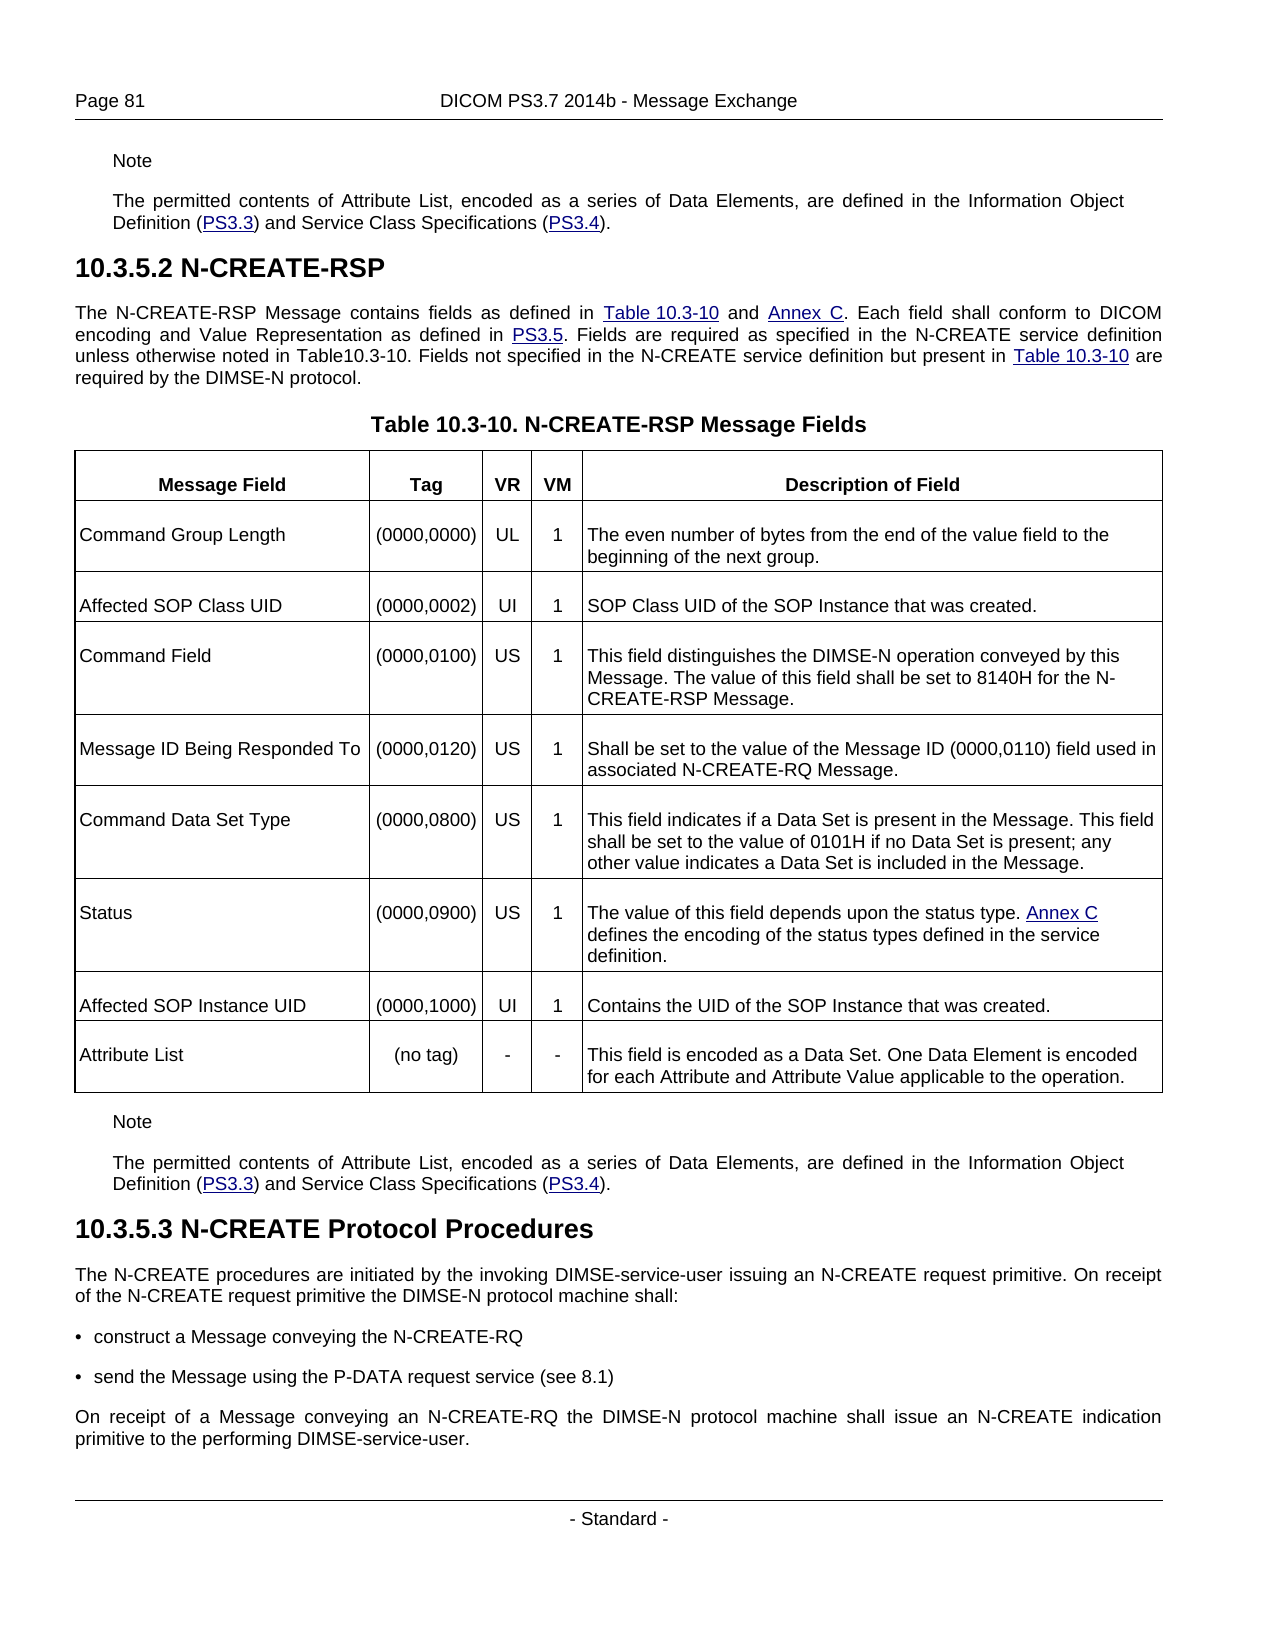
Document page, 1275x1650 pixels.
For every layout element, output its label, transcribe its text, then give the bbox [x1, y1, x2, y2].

table_cell UI [483, 572, 531, 621]
table_cell (0000,0100) [370, 622, 482, 714]
table_header Description of Field [583, 451, 1162, 500]
table_header VM [532, 451, 582, 500]
table_cell 1 [532, 572, 582, 621]
text 10.3.5.2 N-CREATE-RSP [75, 252, 1162, 283]
table_cell US [483, 622, 531, 714]
text The permitted contents of Attribute List, encoded as a series of Data Elements, are defined in the Information Object Definition (PS3.3) and Service Class Specifications (PS3.4). [112, 1152, 1125, 1195]
table_cell Status [76, 879, 369, 971]
table_cell (no tag) [370, 1021, 482, 1092]
table_cell Affected SOP Class UID [76, 572, 369, 621]
table_cell (0000,0002) [370, 572, 482, 621]
table_cell Shall be set to the value of the Message ID (0000,0110) field used in associated N-CREATE-RQ Message. [583, 715, 1162, 785]
table_cell (0000,1000) [370, 972, 482, 1020]
table_cell - [532, 1021, 582, 1092]
table_cell (0000,0000) [370, 501, 482, 571]
text Note [112, 1111, 1125, 1133]
table_cell (0000,0120) [370, 715, 482, 785]
table_cell US [483, 879, 531, 971]
list send the Message using the P-DATA request service (see 8.1) [75, 1366, 1162, 1387]
table_cell 1 [532, 879, 582, 971]
table_cell Command Field [76, 622, 369, 714]
text The permitted contents of Attribute List, encoded as a series of Data Elements, are defined in the Information Object Definition (PS3.3) and Service Class Specifications (PS3.4). [112, 190, 1125, 233]
table_cell This field distinguishes the DIMSE-N operation conveyed by this Message. The value of this field shall be set to 8140H for the N-CREATE-RSP Message. [583, 622, 1162, 714]
table_header Message Field [76, 451, 369, 500]
text Table 10.3-10. N-CREATE-RSP Message Fields [75, 411, 1162, 437]
text Note [112, 150, 1125, 172]
table_cell Attribute List [76, 1021, 369, 1092]
table_cell The value of this field depends upon the status type. Annex C defines the encoding of the status types defined in the service definition. [583, 879, 1162, 971]
text The N-CREATE procedures are initiated by the invoking DIMSE-service-user issuing an N-CREATE request primitive. On receipt of the N-CREATE request primitive the DIMSE-N protocol machine shall: [75, 1263, 1162, 1307]
text The N-CREATE-RSP Message contains fields as defined in Table 10.3-10 and Annex C. Each field shall conform to DICOM encoding and Value Representation as defined in PS3.5. Fields are required as specified in the N-CREATE service definition unless otherwise noted in Table10.3-10. Fields not specified in the N-CREATE service definition but present in Table 10.3-10 are required by the DIMSE-N protocol. [75, 302, 1162, 388]
table_cell UI [483, 972, 531, 1020]
table_cell 1 [532, 622, 582, 714]
table_cell Message ID Being Responded To [76, 715, 369, 785]
table_cell UL [483, 501, 531, 571]
table_cell 1 [532, 501, 582, 571]
table_cell (0000,0800) [370, 786, 482, 878]
table_cell Command Group Length [76, 501, 369, 571]
table_cell Contains the UID of the SOP Instance that was created. [583, 972, 1162, 1020]
table_cell This field is encoded as a Data Set. One Data Element is encoded for each Attribute and Attribute Value applicable to the operation. [583, 1021, 1162, 1092]
text On receipt of a Message conveying an N-CREATE-RQ the DIMSE-N protocol machine shall issue an N-CREATE indication primitive to the performing DIMSE-service-user. [75, 1406, 1162, 1449]
table_cell 1 [532, 786, 582, 878]
table_cell Command Data Set Type [76, 786, 369, 878]
table_cell This field indicates if a Data Set is present in the Message. This field shall be set to the value of 0101H if no Data Set is present; any other value indicates a Data Set is included in the Message. [583, 786, 1162, 878]
table_header Tag [370, 451, 482, 500]
table_cell 1 [532, 715, 582, 785]
table_header VR [483, 451, 531, 500]
table_cell - [483, 1021, 531, 1092]
text 10.3.5.3 N-CREATE Protocol Procedures [75, 1213, 1162, 1245]
table_cell 1 [532, 972, 582, 1020]
table_cell US [483, 715, 531, 785]
list construct a Message conveying the N-CREATE-RQ [75, 1325, 1162, 1347]
table_cell US [483, 786, 531, 878]
table_cell SOP Class UID of the SOP Instance that was created. [583, 572, 1162, 621]
table_cell The even number of bytes from the end of the value field to the beginning of the next group. [583, 501, 1162, 571]
table_cell (0000,0900) [370, 879, 482, 971]
table_cell Affected SOP Instance UID [76, 972, 369, 1020]
